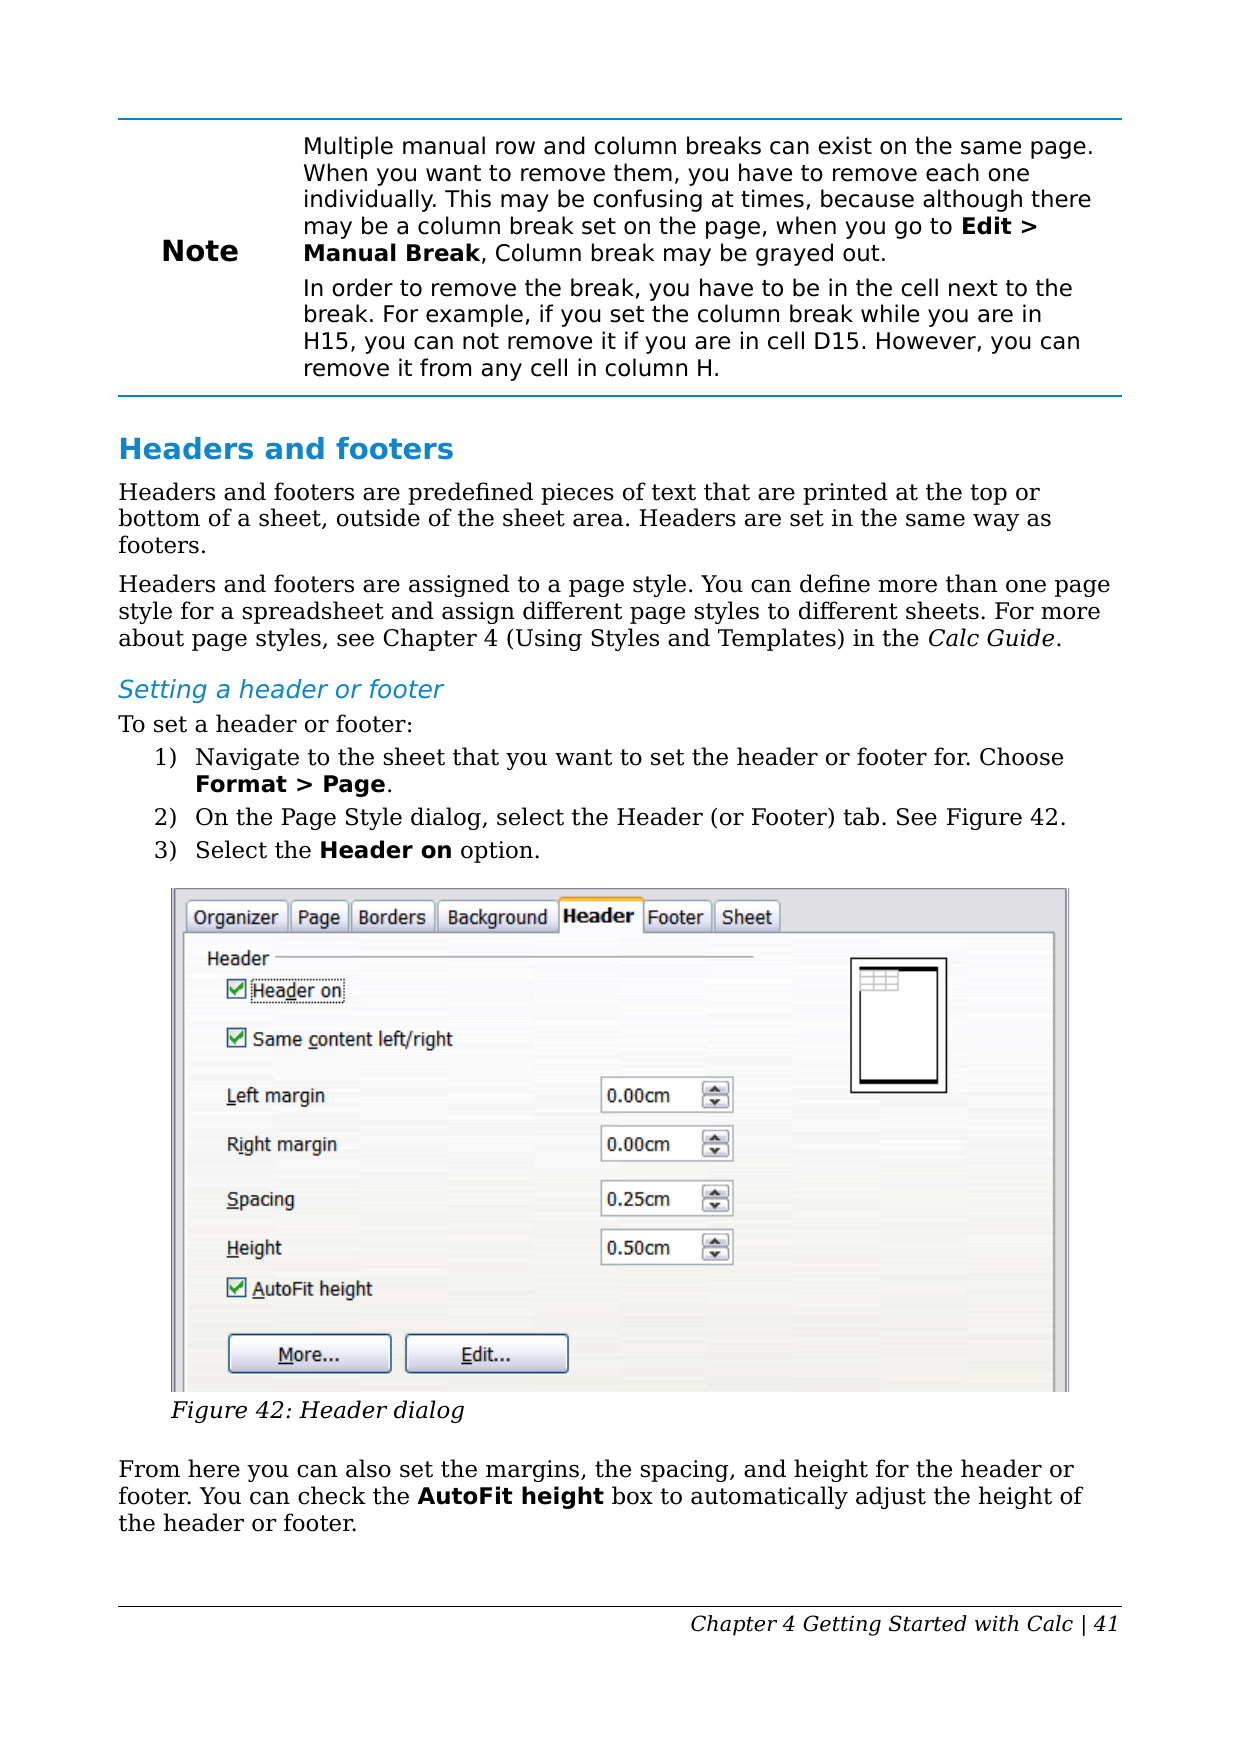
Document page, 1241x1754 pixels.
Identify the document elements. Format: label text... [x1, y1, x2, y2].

text From here you can also set the margins, the spacing, and height for the header or footer. You can check the AutoFit height box to automatically adjust the height of the header or footer. [118, 1456, 1122, 1536]
text Headers and footers are predefined pieces of text that are printed at the top or bottom of a sheet, outside of the sheet area. Headers are set in the same way as footers. [118, 479, 1122, 559]
table_header Multiple manual row and column breaks can exist on the same page. When you want to remove them, you have to remove each one individually. This may be confusing at times, because although there may be a column break set on the page, when you go to Edit > Manual Break, Column break may be grayed out. In order to remove the break, you have to be in the cell next to the break. For example, if you set the column break while you are in H15, you can not remove it if you are in cell D15. However, you can remove it from any cell in column H. [281, 120, 1122, 394]
text Figure 42: Header dialog [171, 1398, 1069, 1424]
table_header Note [118, 120, 281, 394]
list Navigate to the sheet that you want to set the header or footer for. Choose Format > Page. [177, 744, 1122, 798]
list On the Page Style dialog, select the Header (or Footer) tab. See Figure 42. [177, 804, 1122, 831]
subtitle Headers and footers [118, 433, 1122, 467]
list To set a header or footer: [118, 711, 1122, 738]
subtitle Setting a header or footer [118, 676, 1122, 705]
text Headers and footers are assigned to a page style. You can define more than one page style for a spreadsheet and assign different page styles to different sheets. For more about page styles, see Chapter 4 (Using Styles and Templates) in the Calc Guide. [118, 571, 1122, 651]
picture [171, 888, 1070, 1392]
list Select the Header on option. [177, 837, 1122, 864]
